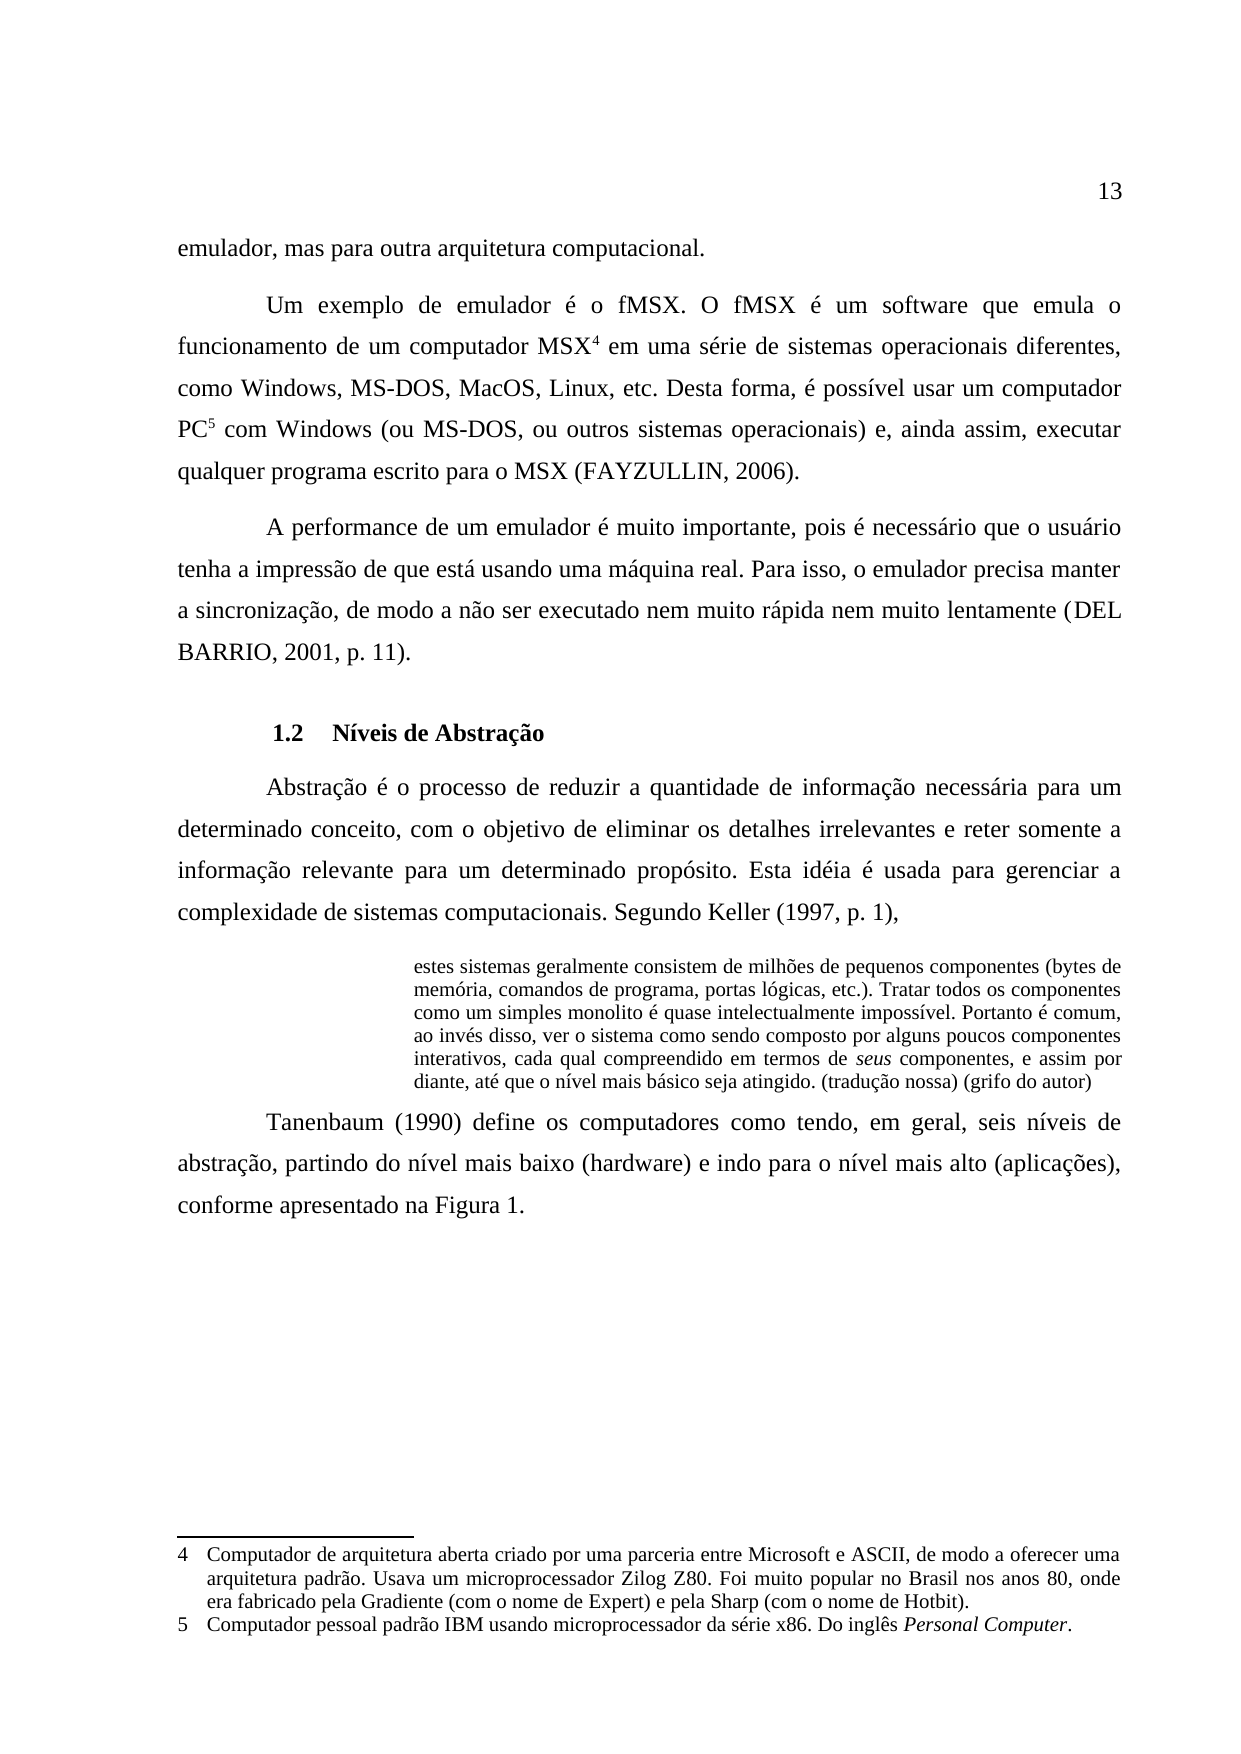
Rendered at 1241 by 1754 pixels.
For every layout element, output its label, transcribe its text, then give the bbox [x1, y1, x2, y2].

subtitle Níveis de Abstração [177, 719, 1122, 747]
text Computador de arquitetura aberta criado por uma parceria entre Microsoft e ASCII, de modo a oferecer uma arquitetura padrão. Usava um microprocessador Zilog Z80. Foi muito popular no Brasil nos anos 80, onde era fabricado pela Gradiente (com o nome de Expert) e pela Sharp (com o nome de Hotbit). [177, 1543, 1122, 1613]
text Abstração é o processo de reduzir a quantidade de informação necessária para um determinado conceito, com o objetivo de eliminar os detalhes irrelevantes e reter somente a informação relevante para um determinado propósito. Esta idéia é usada para gerenciar a complexidade de sistemas computacionais. Segundo Keller (1997, p. 1), KELLER, 1997 [177, 773, 1122, 926]
text estes sistemas geralmente consistem de milhões de pequenos componentes (bytes de memória, comandos de programa, portas lógicas, etc.). Tratar todos os componentes como um simples monolito é quase intelectualmente impossível. Portanto é comum, ao invés disso, ver o sistema como sendo composto por alguns poucos componentes interativos, cada qual compreendido em termos de seus componentes, e assim por diante, até que o nível mais básico seja atingido. (tradução nossa) (grifo do autor) [413, 954, 1122, 1093]
text Computador pessoal padrão IBM usando microprocessador da série x86. Do inglês Personal Computer. [177, 1613, 1122, 1636]
text Um exemplo de emulador é o fMSX. O fMSX é um software que emula o funcionamento de um computador MSX em uma série de sistemas operacionais diferentes, como Windows, MS-DOS, MacOS, Linux, etc. Desta forma, é possível usar um computador PC com Windows (ou MS-DOS, ou outros sistemas operacionais) e, ainda assim, executar qualquer programa escrito para o MSX (FAYZULLIN, 2006). [177, 291, 1122, 485]
text emulador, mas para outra arquitetura computacional. [177, 234, 1122, 262]
text Tanenbaum (1990) define os computadores como tendo, em geral, seis níveis de abstração, partindo do nível mais baixo (hardware) e indo para o nível mais alto (aplicações), conforme apresentado na Figura 1. [177, 1108, 1122, 1219]
text A performance de um emulador é muito importante, pois é necessário que o usuário tenha a impressão de que está usando uma máquina real. Para isso, o emulador precisa manter a sincronização, de modo a não ser executado nem muito rápida nem muito lentamente (DEL BARRIO, 2001, p. 11). [177, 513, 1122, 666]
